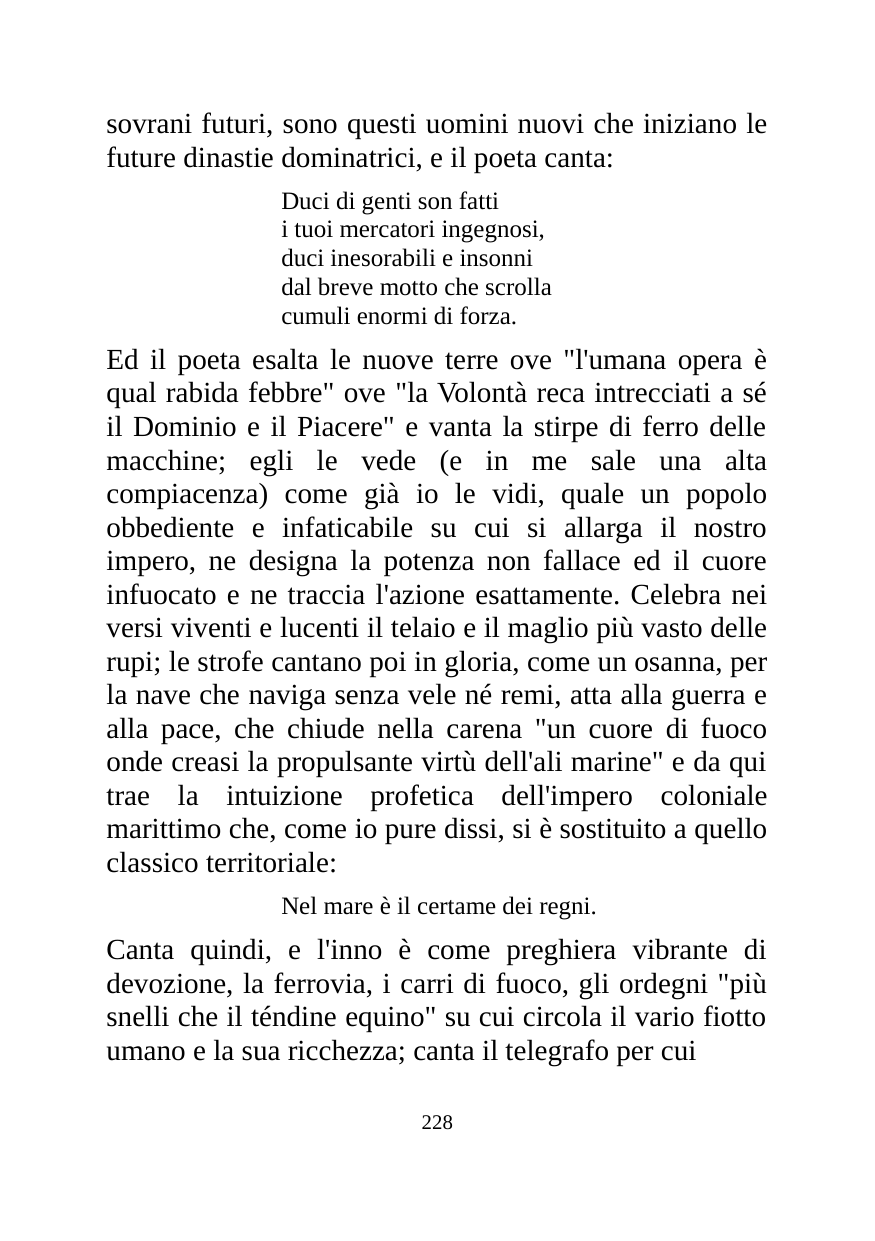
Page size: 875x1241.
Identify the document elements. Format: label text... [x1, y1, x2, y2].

text Canta quindi, e l'inno è come preghiera vibrante di devozione, la ferrovia, i carri di fuoco, gli ordegni "più snelli che il téndine equino" su cui circola il vario fiotto umano e la sua ricchezza; canta il telegrafo per cui [106, 932, 768, 1067]
text sovrani futuri, sono questi uomini nuovi che iniziano le future dinastie dominatrici, e il poeta canta: [106, 106, 768, 173]
text Duci di genti son fatti i tuoi mercatori ingegnosi, duci inesorabili e insonni dal breve motto che scrolla cumuli enormi di forza. [281, 186, 768, 329]
text Ed il poeta esalta le nuove terre ove "l'umana opera è qual rabida febbre" ove "la Volontà reca intrecciati a sé il Dominio e il Piacere" e vanta la stirpe di ferro delle macchine; egli le vede (e in me sale una alta compiacenza) come già io le vidi, quale un popolo obbediente e infaticabile su cui si allarga il nostro impero, ne designa la potenza non fallace ed il cuore infuocato e ne traccia l'azione esattamente. Celebra nei versi viventi e lucenti il telaio e il maglio più vasto delle rupi; le strofe cantano poi in gloria, come un osanna, per la nave che naviga senza vele né remi, atta alla guerra e alla pace, che chiude nella carena "un cuore di fuoco onde creasi la propulsante virtù dell'ali marine" e da qui trae la intuizione profetica dell'impero coloniale marittimo che, come io pure dissi, si è sostituito a quello classico territoriale: [106, 342, 768, 879]
text Nel mare è il certame dei regni. [281, 891, 768, 920]
